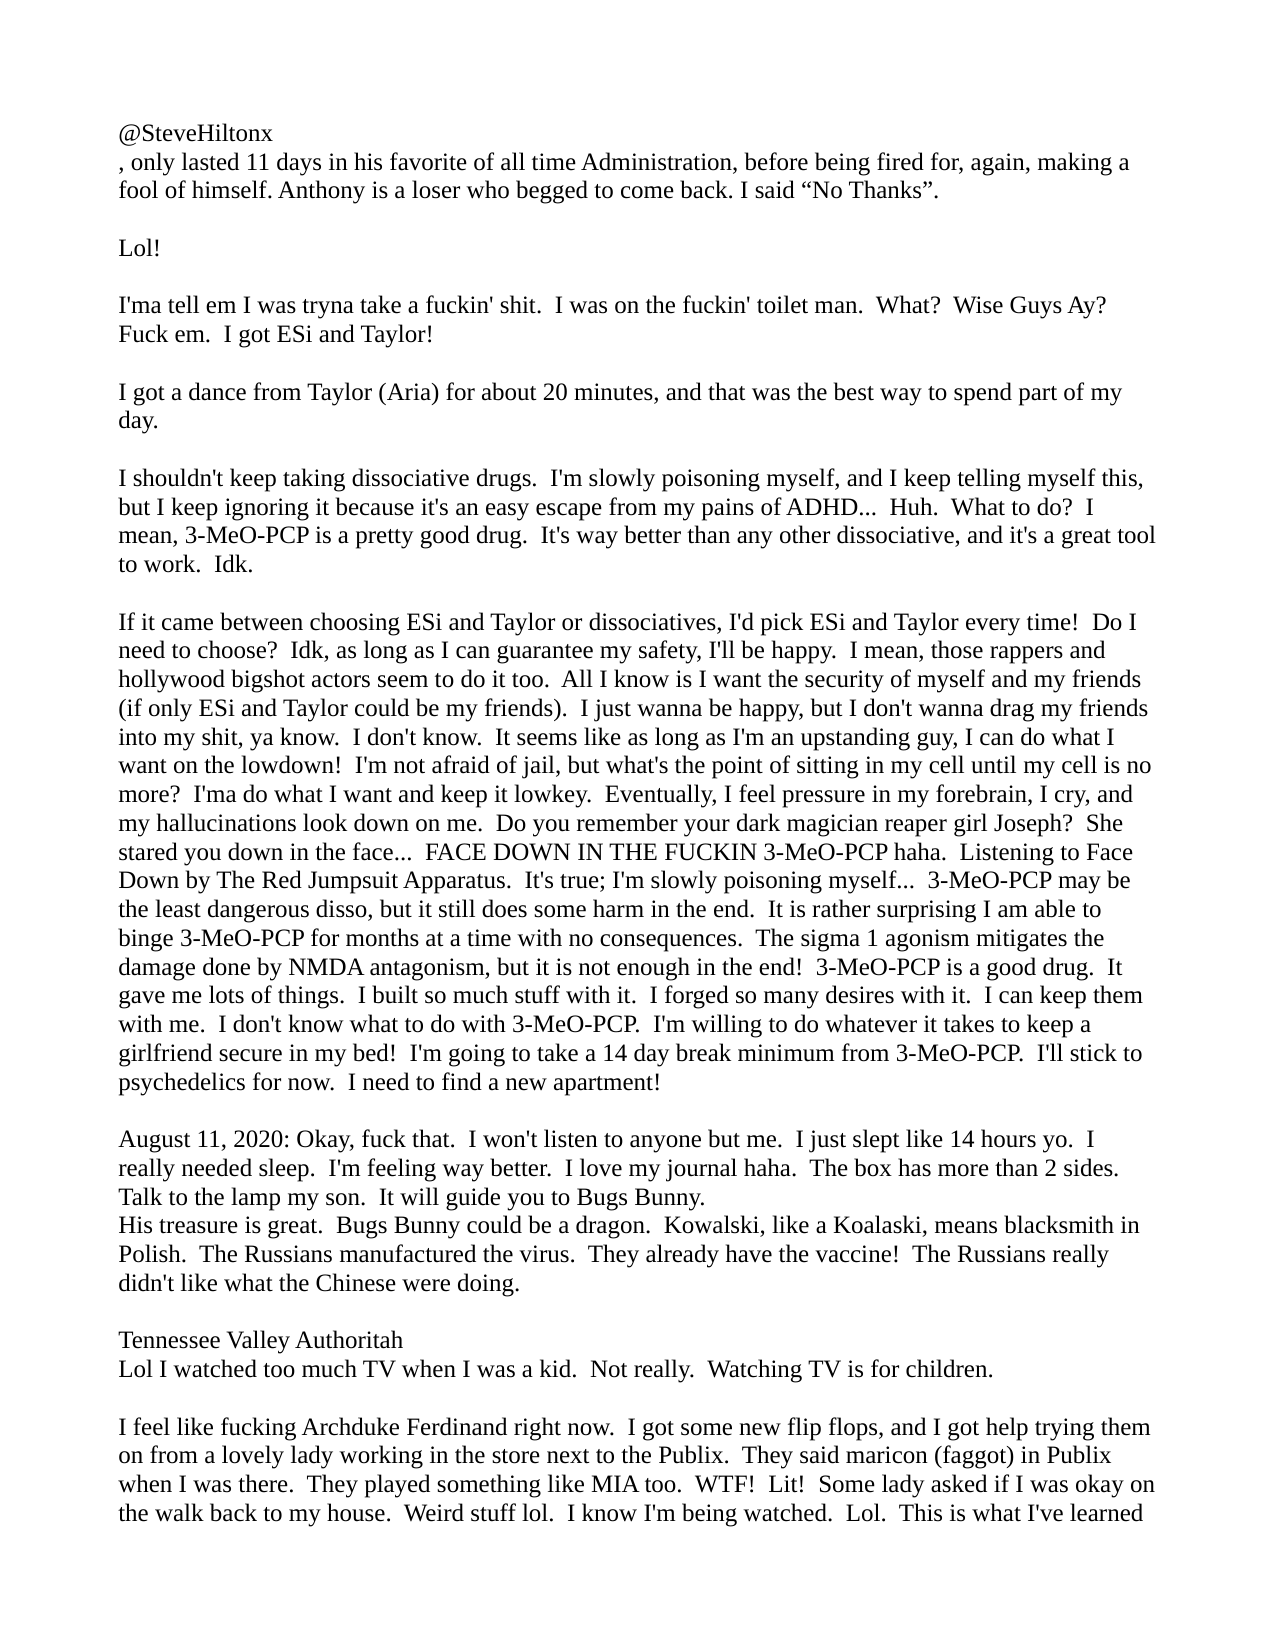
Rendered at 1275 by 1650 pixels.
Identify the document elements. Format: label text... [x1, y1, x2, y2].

text His treasure is great. Bugs Bunny could be a dragon. Kowalski, like a Koalaski, means blacksmith in Polish. The Russians manufactured the virus. They already have the vaccine! The Russians really didn't like what the Chinese were doing. [118, 1211, 1157, 1297]
text , only lasted 11 days in his favorite of all time Administration, before being fired for, again, making a fool of himself. Anthony is a loser who begged to come back. I said “No Thanks”. [118, 147, 1157, 204]
text If it came between choosing ESi and Taylor or dissociatives, I'd pick ESi and Taylor every time! Do I need to choose? Idk, as long as I can guarantee my safety, I'll be happy. I mean, those rappers and hollywood bigshot actors seem to do it too. All I know is I want the security of myself and my friends (if only ESi and Taylor could be my friends). I just wanna be happy, but I don't wanna drag my friends into my shit, ya know. I don't know. It seems like as long as I'm an upstanding guy, I can do what I want on the lowdown! I'm not afraid of jail, but what's the point of sitting in my cell until my cell is no more? I'ma do what I want and keep it lowkey. Eventually, I feel pressure in my forebrain, I cry, and my hallucinations look down on me. Do you remember your dark magician reaper girl Joseph? She stared you down in the face... FACE DOWN IN THE FUCKIN 3-MeO-PCP haha. Listening to Face Down by The Red Jumpsuit Apparatus. It's true; I'm slowly poisoning myself... 3-MeO-PCP may be the least dangerous disso, but it still does some harm in the end. It is rather surprising I am able to binge 3-MeO-PCP for months at a time with no consequences. The sigma 1 agonism mitigates the damage done by NMDA antagonism, but it is not enough in the end! 3-MeO-PCP is a good drug. It gave me lots of things. I built so much stuff with it. I forged so many desires with it. I can keep them with me. I don't know what to do with 3-MeO-PCP. I'm willing to do whatever it takes to keep a girlfriend secure in my bed! I'm going to take a 14 day break minimum from 3-MeO-PCP. I'll stick to psychedelics for now. I need to find a new apartment! [118, 607, 1157, 1096]
text August 11, 2020: Okay, fuck that. I won't listen to anyone but me. I just slept like 14 hours yo. I really needed sleep. I'm feeling way better. I love my journal haha. The box has more than 2 sides. Talk to the lamp my son. It will guide you to Bugs Bunny. [118, 1124, 1157, 1211]
text I feel like fucking Archduke Ferdinand right now. I got some new flip flops, and I got help trying them on from a lovely lady working in the store next to the Publix. They said maricon (faggot) in Publix when I was there. They played something like MIA too. WTF! Lit! Some lady asked if I was okay on the walk back to my house. Weird stuff lol. I know I'm being watched. Lol. This is what I've learned [118, 1412, 1157, 1527]
text Lol I watched too much TV when I was a kid. Not really. Watching TV is for children. [118, 1354, 1157, 1383]
text Lol! [118, 233, 1157, 262]
text @SteveHiltonx [118, 118, 1157, 147]
text I'ma tell em I was tryna take a fuckin' shit. I was on the fuckin' toilet man. What? Wise Guys Ay? Fuck em. I got ESi and Taylor! [118, 291, 1157, 348]
text Tennessee Valley Authoritah [118, 1326, 1157, 1354]
text I shouldn't keep taking dissociative drugs. I'm slowly poisoning myself, and I keep telling myself this, but I keep ignoring it because it's an easy escape from my pains of ADHD... Huh. What to do? I mean, 3-MeO-PCP is a pretty good drug. It's way better than any other dissociative, and it's a great tool to work. Idk. [118, 463, 1157, 578]
text I got a dance from Taylor (Aria) for about 20 minutes, and that was the best way to spend part of my day. [118, 377, 1157, 434]
